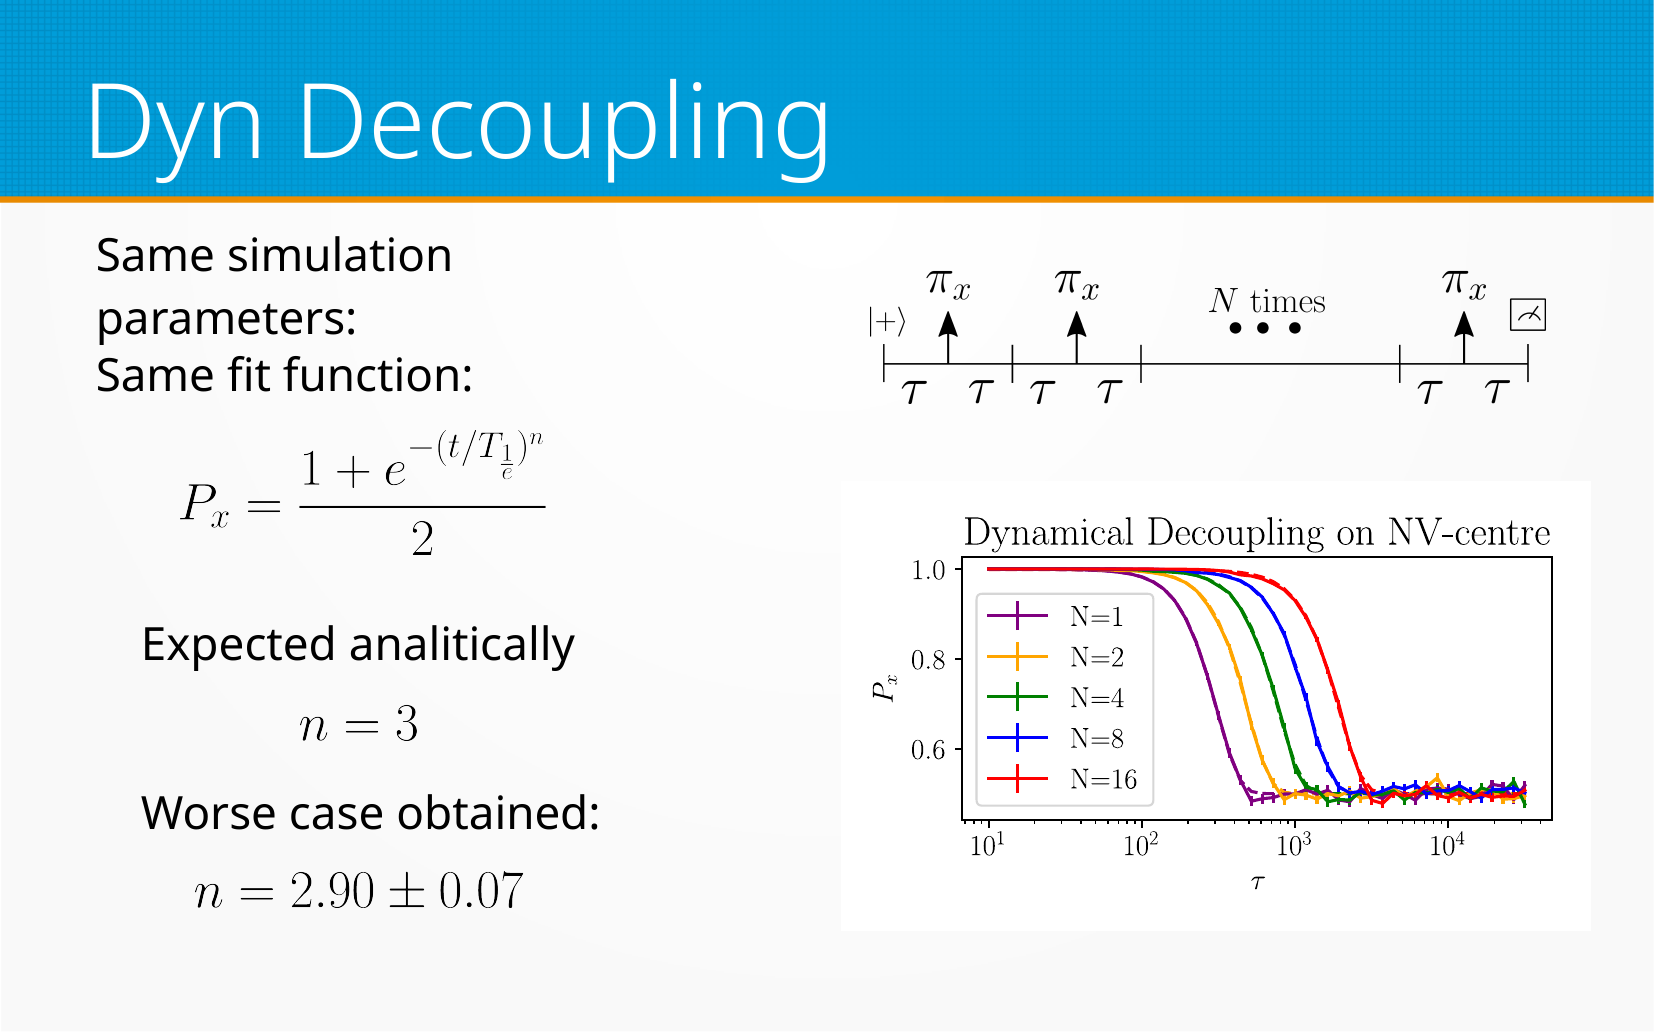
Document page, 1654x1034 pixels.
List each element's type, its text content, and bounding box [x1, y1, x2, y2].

picture [0, 197, 1654, 1034]
text_box Worse case obtained: [135, 778, 676, 845]
text_box Same fit function: [90, 341, 586, 407]
text_box Same simulation parameters: [90, 225, 706, 345]
title Dyn Decoupling [82, 16, 1571, 190]
text_box Expected analitically [135, 582, 586, 702]
